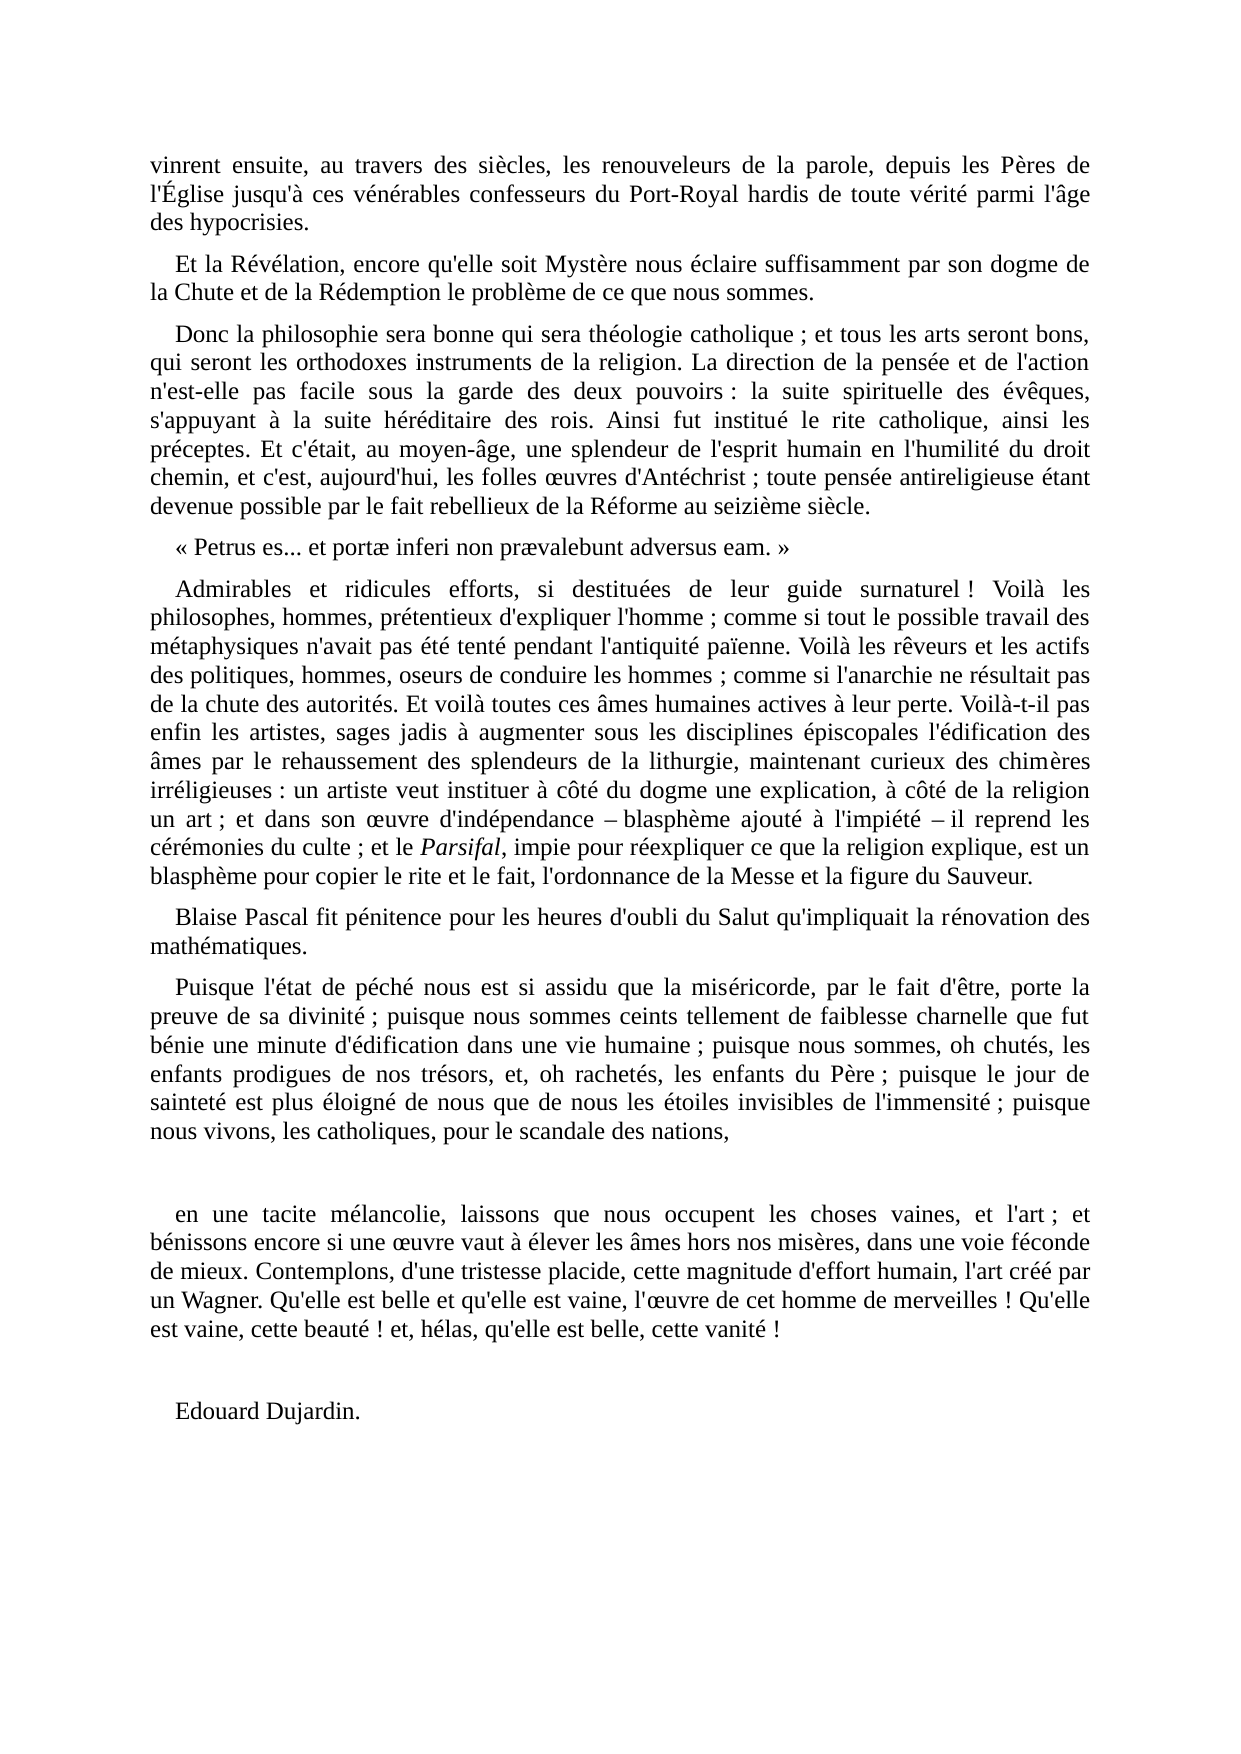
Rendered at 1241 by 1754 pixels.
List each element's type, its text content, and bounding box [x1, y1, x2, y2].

text Puisque l'état de péché nous est si assidu que la miséricorde, par le fait d'être, porte la preuve de sa divinité ; puisque nous sommes ceints tellement de faiblesse charnelle que fut bénie une minute d'édification dans une vie humaine ; puisque nous sommes, oh chutés, les enfants prodigues de nos trésors, et, oh rachetés, les enfants du Père ; puisque le jour de sainteté est plus éloigné de nous que de nous les étoiles invisibles de l'immensité ; puisque nous vivons, les catholiques, pour le scandale des nations, [150, 972, 1090, 1145]
text vinrent ensuite, au travers des siècles, les renouveleurs de la parole, depuis les Pères de l'Église jusqu'à ces vénérables confesseurs du Port-Royal hardis de toute vérité parmi l'âge des hypocrisies. [150, 150, 1090, 236]
text Blaise Pascal fit pénitence pour les heures d'oubli du Salut qu'impliquait la rénovation des mathématiques. [150, 902, 1090, 960]
text en une tacite mélancolie, laissons que nous occupent les choses vaines, et l'art ; et bénissons encore si une œuvre vaut à élever les âmes hors nos misères, dans une voie féconde de mieux. Contemplons, d'une tristesse placide, cette magnitude d'effort humain, l'art créé par un Wagner. Qu'elle est belle et qu'elle est vaine, l'œuvre de cet homme de merveilles ! Qu'elle est vaine, cette beauté ! et, hélas, qu'elle est belle, cette vanité ! [150, 1199, 1090, 1342]
text Admirables et ridicules efforts, si destituées de leur guide surnaturel ! Voilà les philosophes, hommes, prétentieux d'expliquer l'homme ; comme si tout le possible travail des métaphysiques n'avait pas été tenté pendant l'antiquité païenne. Voilà les rêveurs et les actifs des politiques, hommes, oseurs de conduire les hommes ; comme si l'anarchie ne résultait pas de la chute des autorités. Et voilà toutes ces âmes humaines actives à leur perte. Voilà-t-il pas enfin les artistes, sages jadis à augmenter sous les disciplines épiscopales l'édification des âmes par le rehaussement des splendeurs de la lithurgie, maintenant curieux des chimères irréligieuses : un artiste veut instituer à côté du dogme une explication, à côté de la religion un art ; et dans son œuvre d'indépendance – blasphème ajouté à l'impiété – il reprend les cérémonies du culte ; et le Parsifal, impie pour réexpliquer ce que la religion explique, est un blasphème pour copier le rite et le fait, l'ordonnance de la Messe et la figure du Sauveur. [150, 574, 1090, 890]
text Et la Révélation, encore qu'elle soit Mystère nous éclaire suffisamment par son dogme de la Chute et de la Rédemption le problème de ce que nous sommes. [150, 249, 1090, 306]
text « Petrus es... et portæ inferi non prævalebunt adversus eam. » [150, 532, 1090, 561]
text Donc la philosophie sera bonne qui sera théologie catholique ; et tous les arts seront bons, qui seront les orthodoxes instruments de la religion. La direction de la pensée et de l'action n'est-elle pas facile sous la garde des deux pouvoirs : la suite spirituelle des évêques, s'appuyant à la suite héréditaire des rois. Ainsi fut institué le rite catholique, ainsi les préceptes. Et c'était, au moyen-âge, une splendeur de l'esprit humain en l'humilité du droit chemin, et c'est, aujourd'hui, les folles œuvres d'Antéchrist ; toute pensée antireligieuse étant devenue possible par le fait rebellieux de la Réforme au seizième siècle. [150, 319, 1090, 520]
text Edouard Dujardin. [150, 1396, 1090, 1425]
